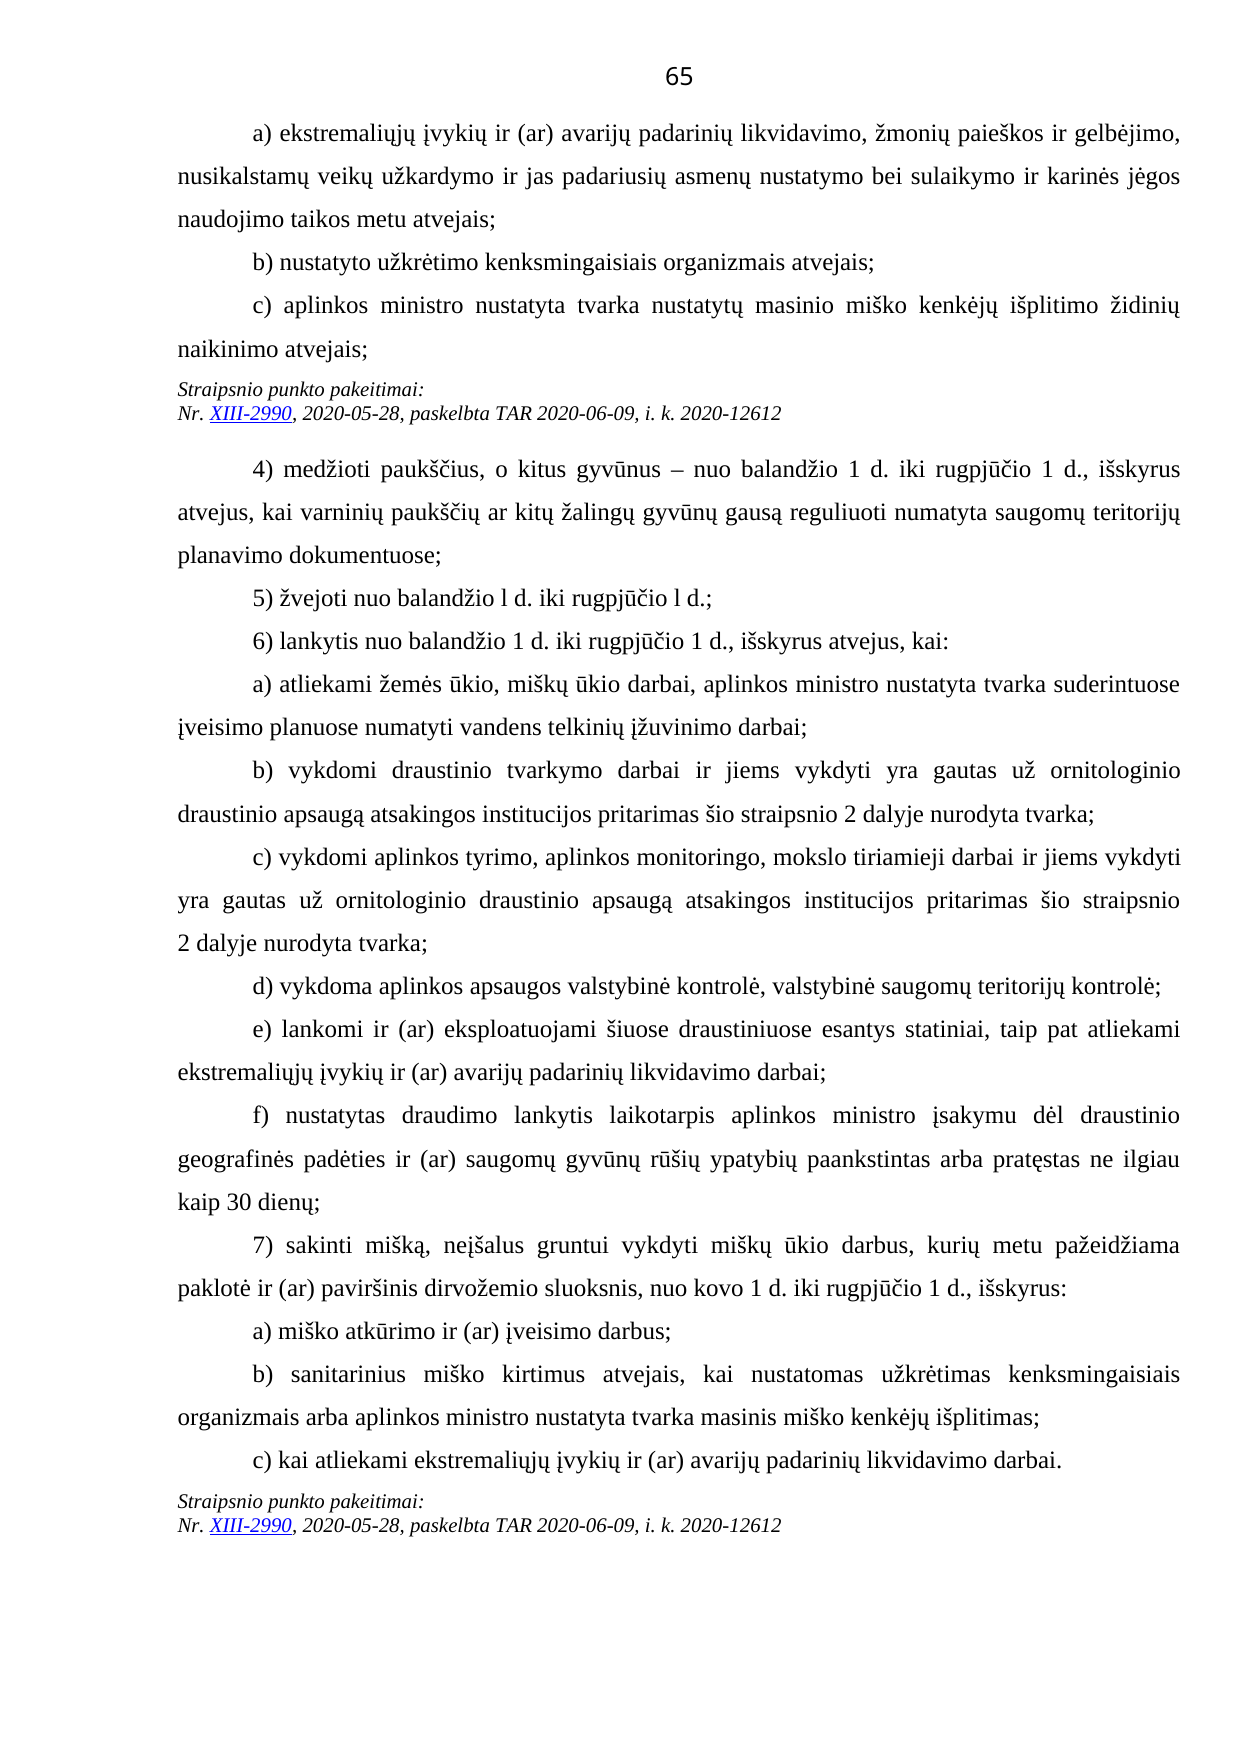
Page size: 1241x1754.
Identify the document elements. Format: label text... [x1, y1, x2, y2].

text b) nustatyto užkrėtimo kenksmingaisiais organizmais atvejais; [177, 247, 1181, 276]
text a) ekstremaliųjų įvykių ir (ar) avarijų padarinių likvidavimo, žmonių paieškos ir gelbėjimo, nusikalstamų veikų užkardymo ir jas padariusių asmenų nustatymo bei sulaikymo ir karinės jėgos naudojimo taikos metu atvejais; [177, 118, 1181, 233]
text 6) lankytis nuo balandžio 1 d. iki rugpjūčio 1 d., išskyrus atvejus, kai: [177, 626, 1181, 655]
text e) lankomi ir (ar) eksploatuojami šiuose draustiniuose esantys statiniai, taip pat atliekami ekstremaliųjų įvykių ir (ar) avarijų padarinių likvidavimo darbai; [177, 1014, 1181, 1086]
text 5) žvejoti nuo balandžio l d. iki rugpjūčio l d.; [177, 583, 1181, 612]
text Straipsnio punkto pakeitimai: [177, 1489, 1181, 1513]
text Nr. XIII-2990, 2020-05-28, paskelbta TAR 2020-06-09, i. k. 2020-12612 [177, 1513, 1181, 1537]
text c) kai atliekami ekstremaliųjų įvykių ir (ar) avarijų padarinių likvidavimo darbai. [177, 1446, 1181, 1474]
text 4) medžioti paukščius, o kitus gyvūnus – nuo balandžio 1 d. iki rugpjūčio 1 d., išskyrus atvejus, kai varninių paukščių ar kitų žalingų gyvūnų gausą reguliuoti numatyta saugomų teritorijų planavimo dokumentuose; [177, 454, 1181, 569]
text Nr. XIII-2990, 2020-05-28, paskelbta TAR 2020-06-09, i. k. 2020-12612 [177, 401, 1181, 425]
text a) miško atkūrimo ir (ar) įveisimo darbus; [177, 1316, 1181, 1345]
text c) vykdomi aplinkos tyrimo, aplinkos monitoringo, mokslo tiriamieji darbai ir jiems vykdyti yra gautas už ornitologinio draustinio apsaugą atsakingos institucijos pritarimas šio straipsnio 2 dalyje nurodyta tvarka; [177, 842, 1181, 957]
text b) sanitarinius miško kirtimus atvejais, kai nustatomas užkrėtimas kenksmingaisiais organizmais arba aplinkos ministro nustatyta tvarka masinis miško kenkėjų išplitimas; [177, 1359, 1181, 1431]
text 7) sakinti mišką, neįšalus gruntui vykdyti miškų ūkio darbus, kurių metu pažeidžiama paklotė ir (ar) paviršinis dirvožemio sluoksnis, nuo kovo 1 d. iki rugpjūčio 1 d., išskyrus: [177, 1230, 1181, 1302]
text d) vykdoma aplinkos apsaugos valstybinė kontrolė, valstybinė saugomų teritorijų kontrolė; [177, 971, 1181, 1000]
text f) nustatytas draudimo lankytis laikotarpis aplinkos ministro įsakymu dėl draustinio geografinės padėties ir (ar) saugomų gyvūnų rūšių ypatybių paankstintas arba pratęstas ne ilgiau kaip 30 dienų; [177, 1101, 1181, 1216]
text b) vykdomi draustinio tvarkymo darbai ir jiems vykdyti yra gautas už ornitologinio draustinio apsaugą atsakingos institucijos pritarimas šio straipsnio 2 dalyje nurodyta tvarka; [177, 756, 1181, 827]
text a) atliekami žemės ūkio, miškų ūkio darbai, aplinkos ministro nustatyta tvarka suderintuose įveisimo planuose numatyti vandens telkinių įžuvinimo darbai; [177, 669, 1181, 741]
text c) aplinkos ministro nustatyta tvarka nustatytų masinio miško kenkėjų išplitimo židinių naikinimo atvejais; [177, 291, 1181, 362]
text Straipsnio punkto pakeitimai: [177, 377, 1181, 401]
